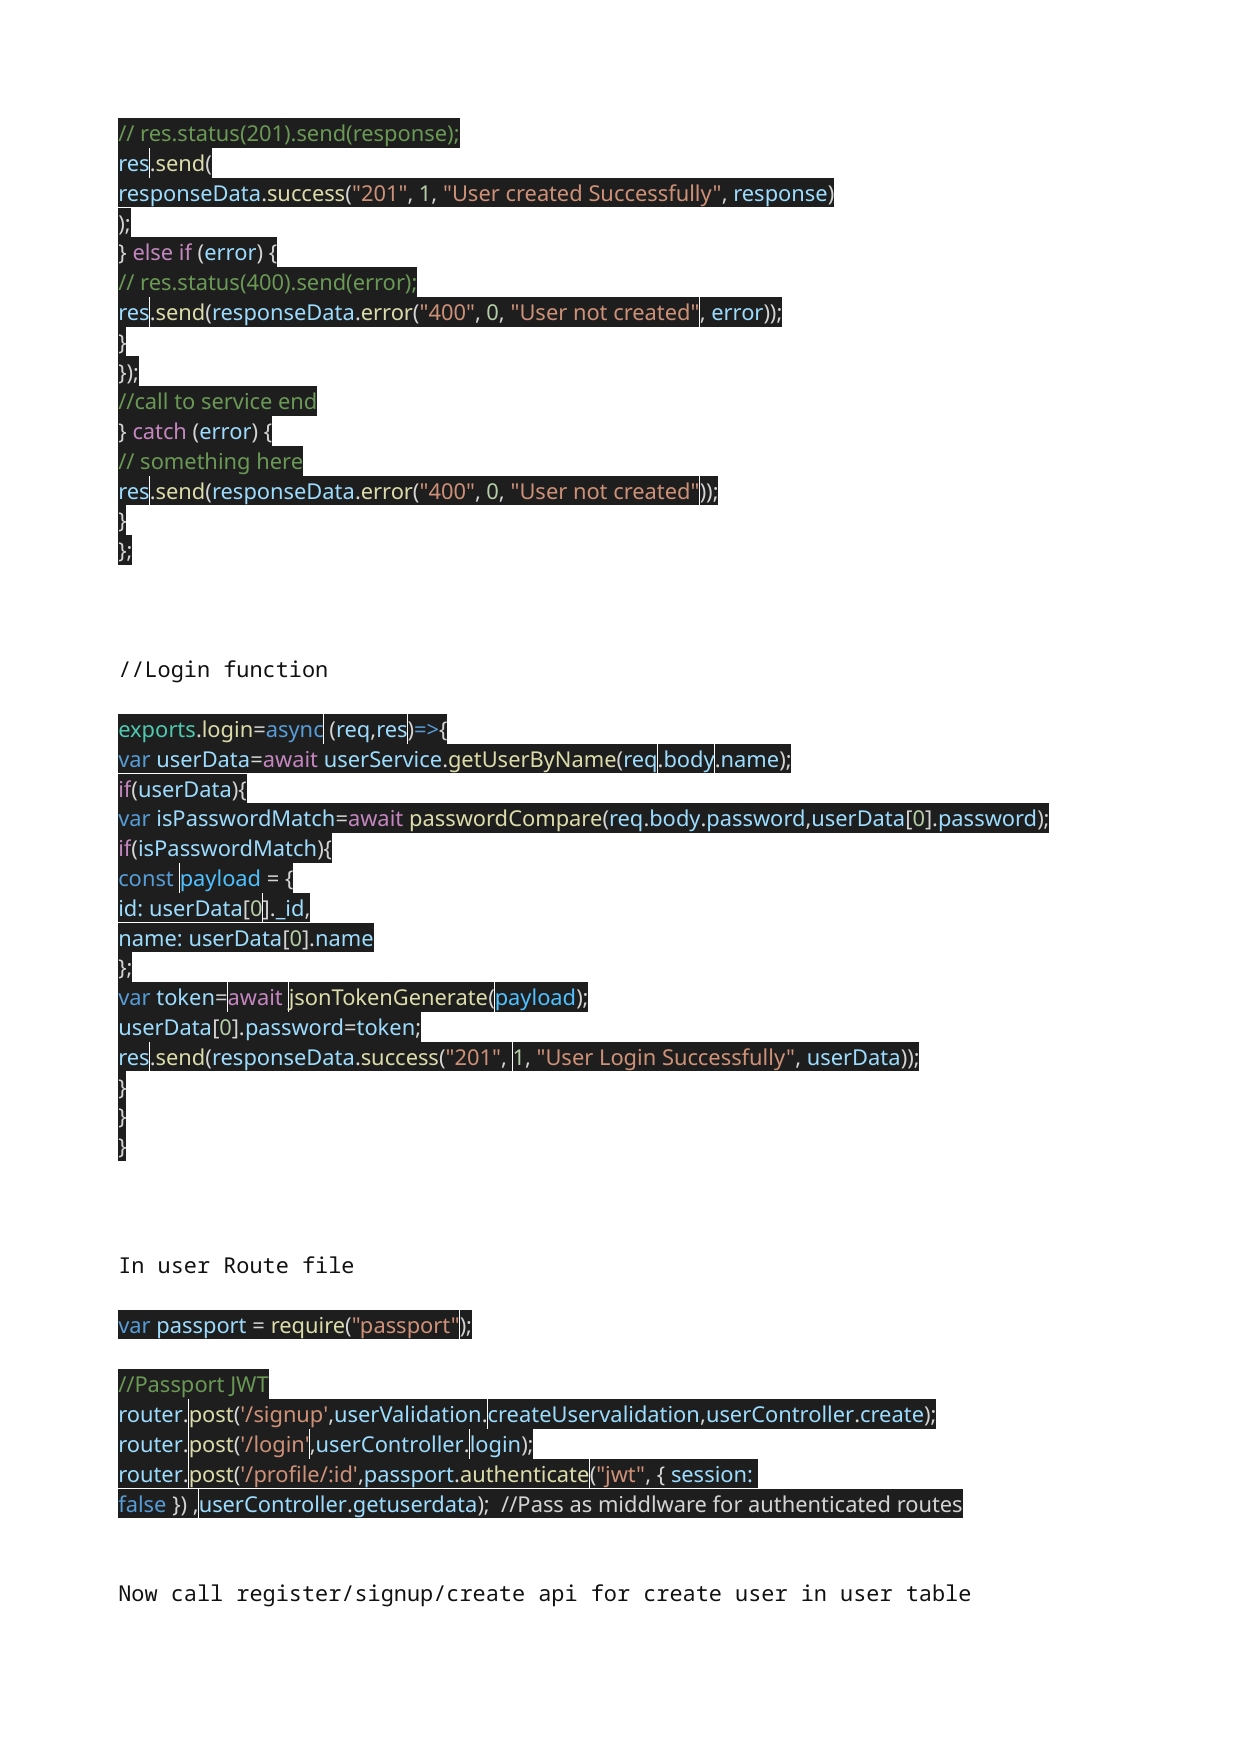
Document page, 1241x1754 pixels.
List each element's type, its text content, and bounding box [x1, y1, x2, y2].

text } [118, 1101, 1122, 1131]
text var userData=await userService.getUserByName(req.body.name); [118, 744, 1122, 773]
text userData[0].password=token; [118, 1012, 1122, 1042]
text router.post('/login',userController.login); [118, 1429, 1122, 1459]
text var token=await jsonTokenGenerate(payload); [118, 982, 1122, 1012]
text router.post('/profile/:id',passport.authenticate("jwt", { session: false }) ,userController.getuserdata); //Pass as middlware for authenticated routes [118, 1459, 1122, 1518]
text responseData.success("201", 1, "User created Successfully", response) [118, 178, 1122, 207]
text //call to service end [118, 386, 1122, 416]
text res.send( [118, 148, 1122, 178]
text res.send(responseData.error("400", 0, "User not created", error)); [118, 297, 1122, 327]
text res.send(responseData.error("400", 0, "User not created")); [118, 476, 1122, 505]
text if(isPasswordMatch){ [118, 833, 1122, 863]
text } [118, 505, 1122, 535]
text }); [118, 356, 1122, 386]
text } [118, 1071, 1122, 1101]
text // res.status(400).send(error); [118, 267, 1122, 297]
text // something here [118, 446, 1122, 476]
text //Login function [118, 654, 1122, 684]
text }; [118, 952, 1122, 982]
text if(userData){ [118, 773, 1122, 803]
text ); [118, 207, 1122, 237]
text id: userData[0]._id, [118, 893, 1122, 922]
text } [118, 327, 1122, 356]
text } [118, 1131, 1122, 1161]
text exports.login=async (req,res)=>{ [118, 714, 1122, 744]
text } else if (error) { [118, 237, 1122, 267]
text //Passport JWT [118, 1369, 1122, 1399]
text router.post('/signup',userValidation.createUservalidation,userController.create); [118, 1399, 1122, 1429]
text res.send(responseData.success("201", 1, "User Login Successfully", userData)); [118, 1042, 1122, 1071]
text var isPasswordMatch=await passwordCompare(req.body.password,userData[0].password); [118, 803, 1122, 833]
text // res.status(201).send(response); [118, 118, 1122, 148]
text In user Route file [118, 1250, 1122, 1280]
text Now call register/signup/create api for create user in user table [118, 1578, 1122, 1608]
text name: userData[0].name [118, 922, 1122, 952]
text } catch (error) { [118, 416, 1122, 446]
text const payload = { [118, 863, 1122, 893]
text var passport = require("passport"); [118, 1310, 1122, 1339]
text }; [118, 535, 1122, 565]
